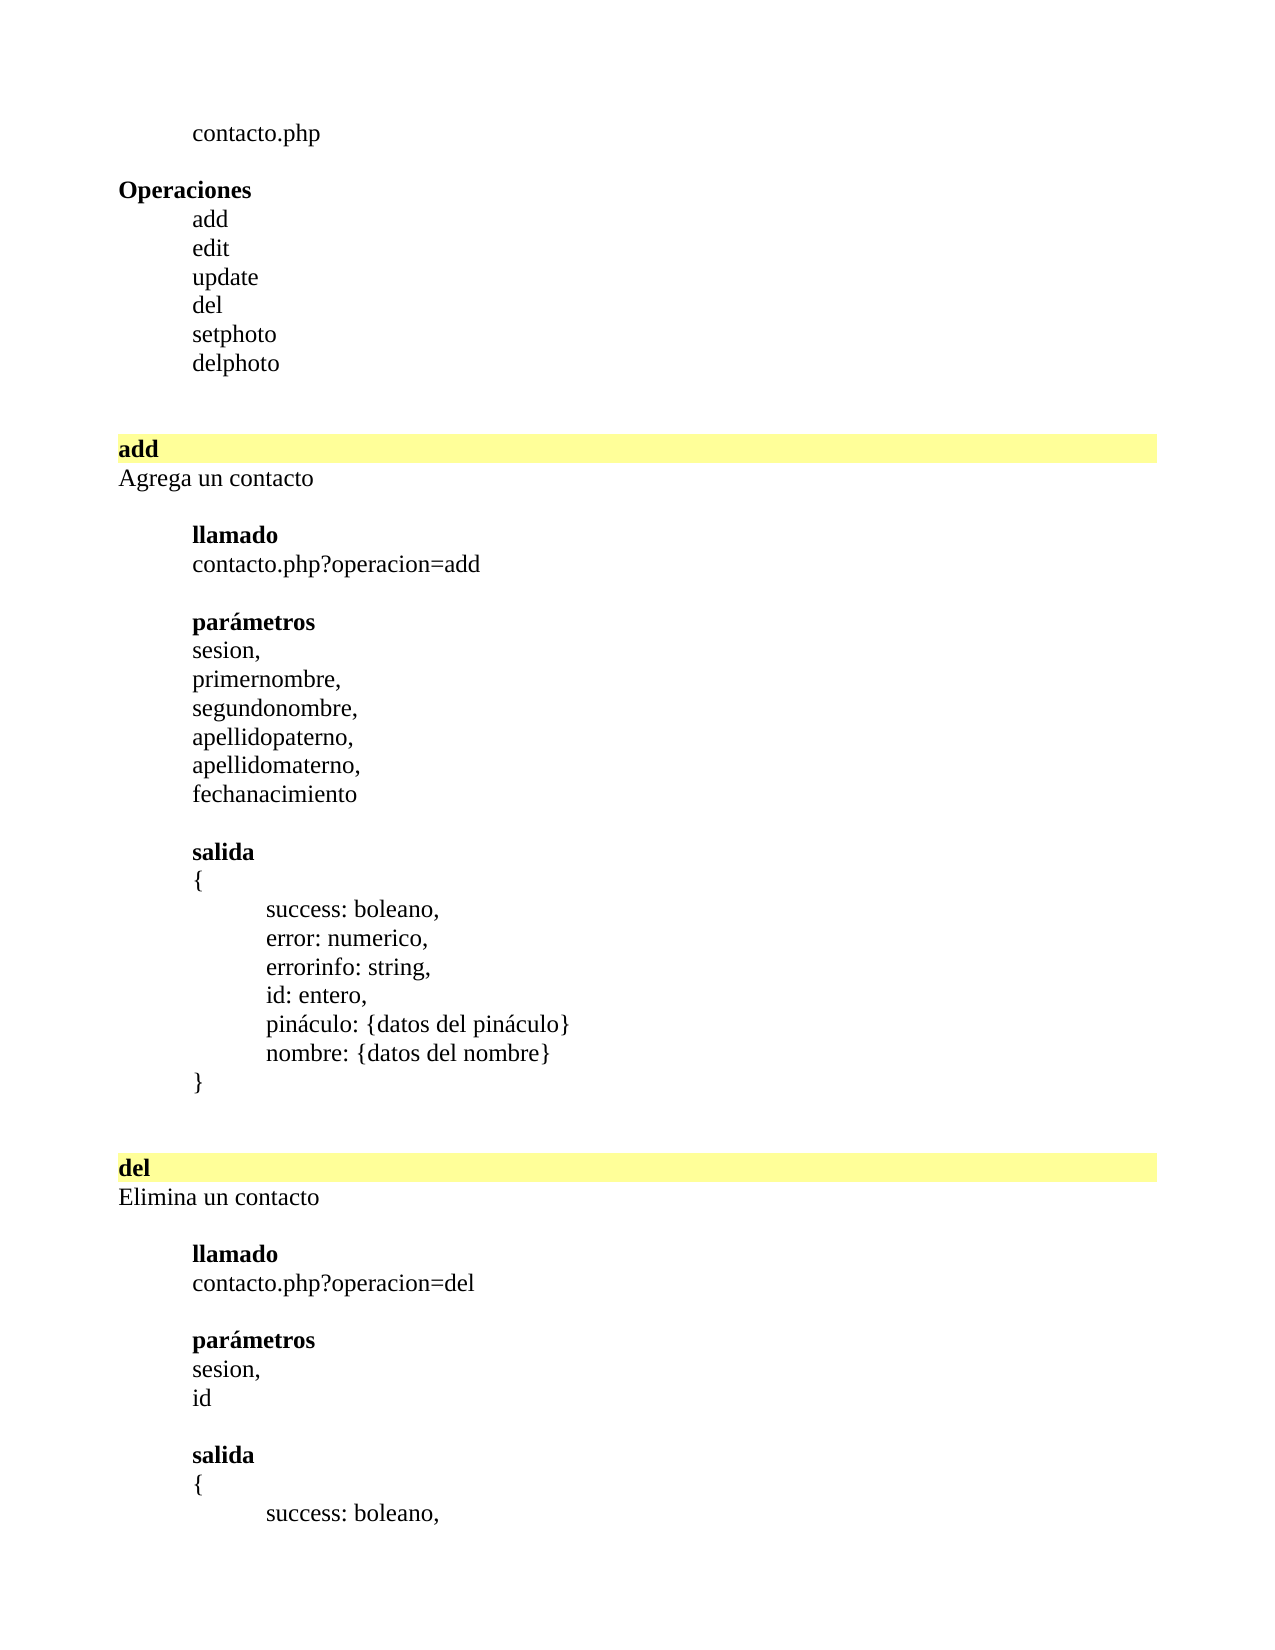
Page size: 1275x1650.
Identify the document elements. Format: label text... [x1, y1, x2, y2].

text contacto.php?operacion=del [192, 1268, 1157, 1297]
text segundonombre, [192, 693, 1157, 722]
text { [192, 1469, 1157, 1498]
text add [118, 434, 1157, 463]
text success: boleano, [192, 1498, 1157, 1527]
text pináculo: {datos del pináculo} [192, 1009, 1157, 1038]
text sesion, [192, 1354, 1157, 1383]
text salida [192, 1441, 1157, 1469]
text Agrega un contacto [118, 463, 1157, 492]
text delphoto [118, 348, 1157, 377]
text parámetros [192, 607, 1157, 636]
text llamado [192, 1239, 1157, 1268]
text errorinfo: string, [192, 952, 1157, 981]
text salida [192, 837, 1157, 866]
text Elimina un contacto [118, 1182, 1157, 1211]
text contacto.php [118, 118, 1157, 147]
text update [118, 262, 1157, 291]
text apellidomaterno, [192, 751, 1157, 779]
text Operaciones [118, 176, 1157, 204]
text del [118, 291, 1157, 319]
text primernombre, [192, 664, 1157, 693]
text edit [118, 233, 1157, 262]
text llamado [192, 521, 1157, 549]
text success: boleano, [192, 894, 1157, 923]
text del [118, 1153, 1157, 1182]
text } [192, 1067, 1157, 1096]
text error: numerico, [192, 923, 1157, 952]
text { [192, 866, 1157, 894]
text id: entero, [192, 981, 1157, 1009]
text fechanacimiento [192, 779, 1157, 808]
text parámetros [192, 1326, 1157, 1354]
text setphoto [118, 319, 1157, 348]
text apellidopaterno, [192, 722, 1157, 751]
text contacto.php?operacion=add [192, 549, 1157, 578]
text add [118, 204, 1157, 233]
text sesion, [192, 636, 1157, 664]
text id [192, 1383, 1157, 1412]
text nombre: {datos del nombre} [192, 1038, 1157, 1067]
